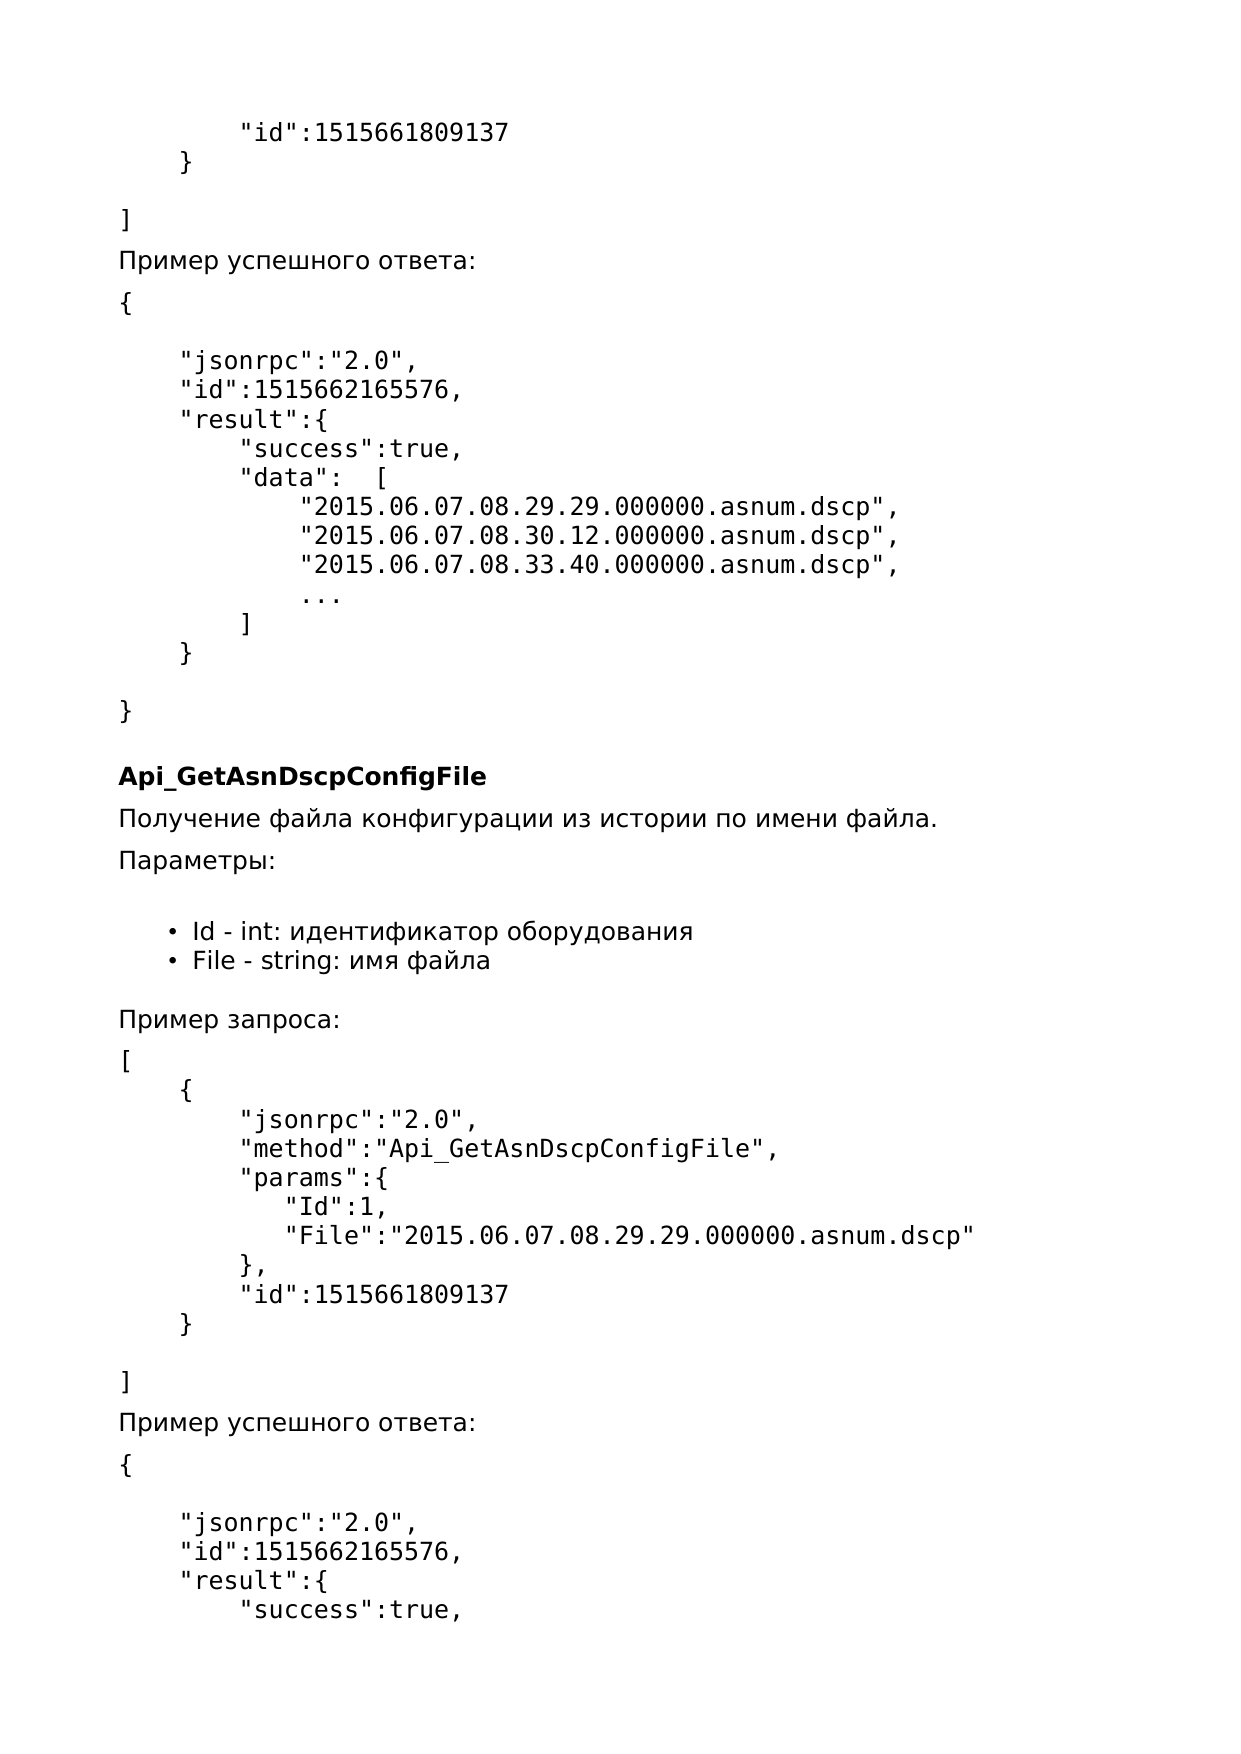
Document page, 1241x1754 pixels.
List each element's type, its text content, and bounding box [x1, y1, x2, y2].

text Пример запроса: [118, 1005, 1122, 1034]
list File - string: имя файла [177, 946, 1122, 975]
text "id":1515661809137 } ] [118, 118, 1122, 235]
text Получение файла конфигурации из истории по имени файла. [118, 804, 1122, 833]
text Пример успешного ответа: [118, 1408, 1122, 1437]
text Параметры: [118, 846, 1122, 875]
subtitle Api_GetAsnDscpConfigFile [118, 762, 1122, 792]
text [ { "jsonrpc":"2.0", "method":"Api_GetAsnDscpConfigFile", "params":{ "Id":1, "File":"2015.06.07.08.29.29.000000.asnum.dscp" }, "id":1515661809137 } ] [118, 1046, 1122, 1396]
text Пример успешного ответа: [118, 247, 1122, 276]
text { "jsonrpc":"2.0", "id":1515662165576, "result":{ "success":true, [118, 1450, 1122, 1625]
text { "jsonrpc":"2.0", "id":1515662165576, "result":{ "success":true, "data": [ "2015.06.07.08.29.29.000000.asnum.dscp", "2015.06.07.08.30.12.000000.asnum.dscp", "2015.06.07.08.33.40.000000.asnum.dscp", ... ] } } [118, 288, 1122, 726]
list Id - int: идентификатор оборудования [177, 917, 1122, 946]
